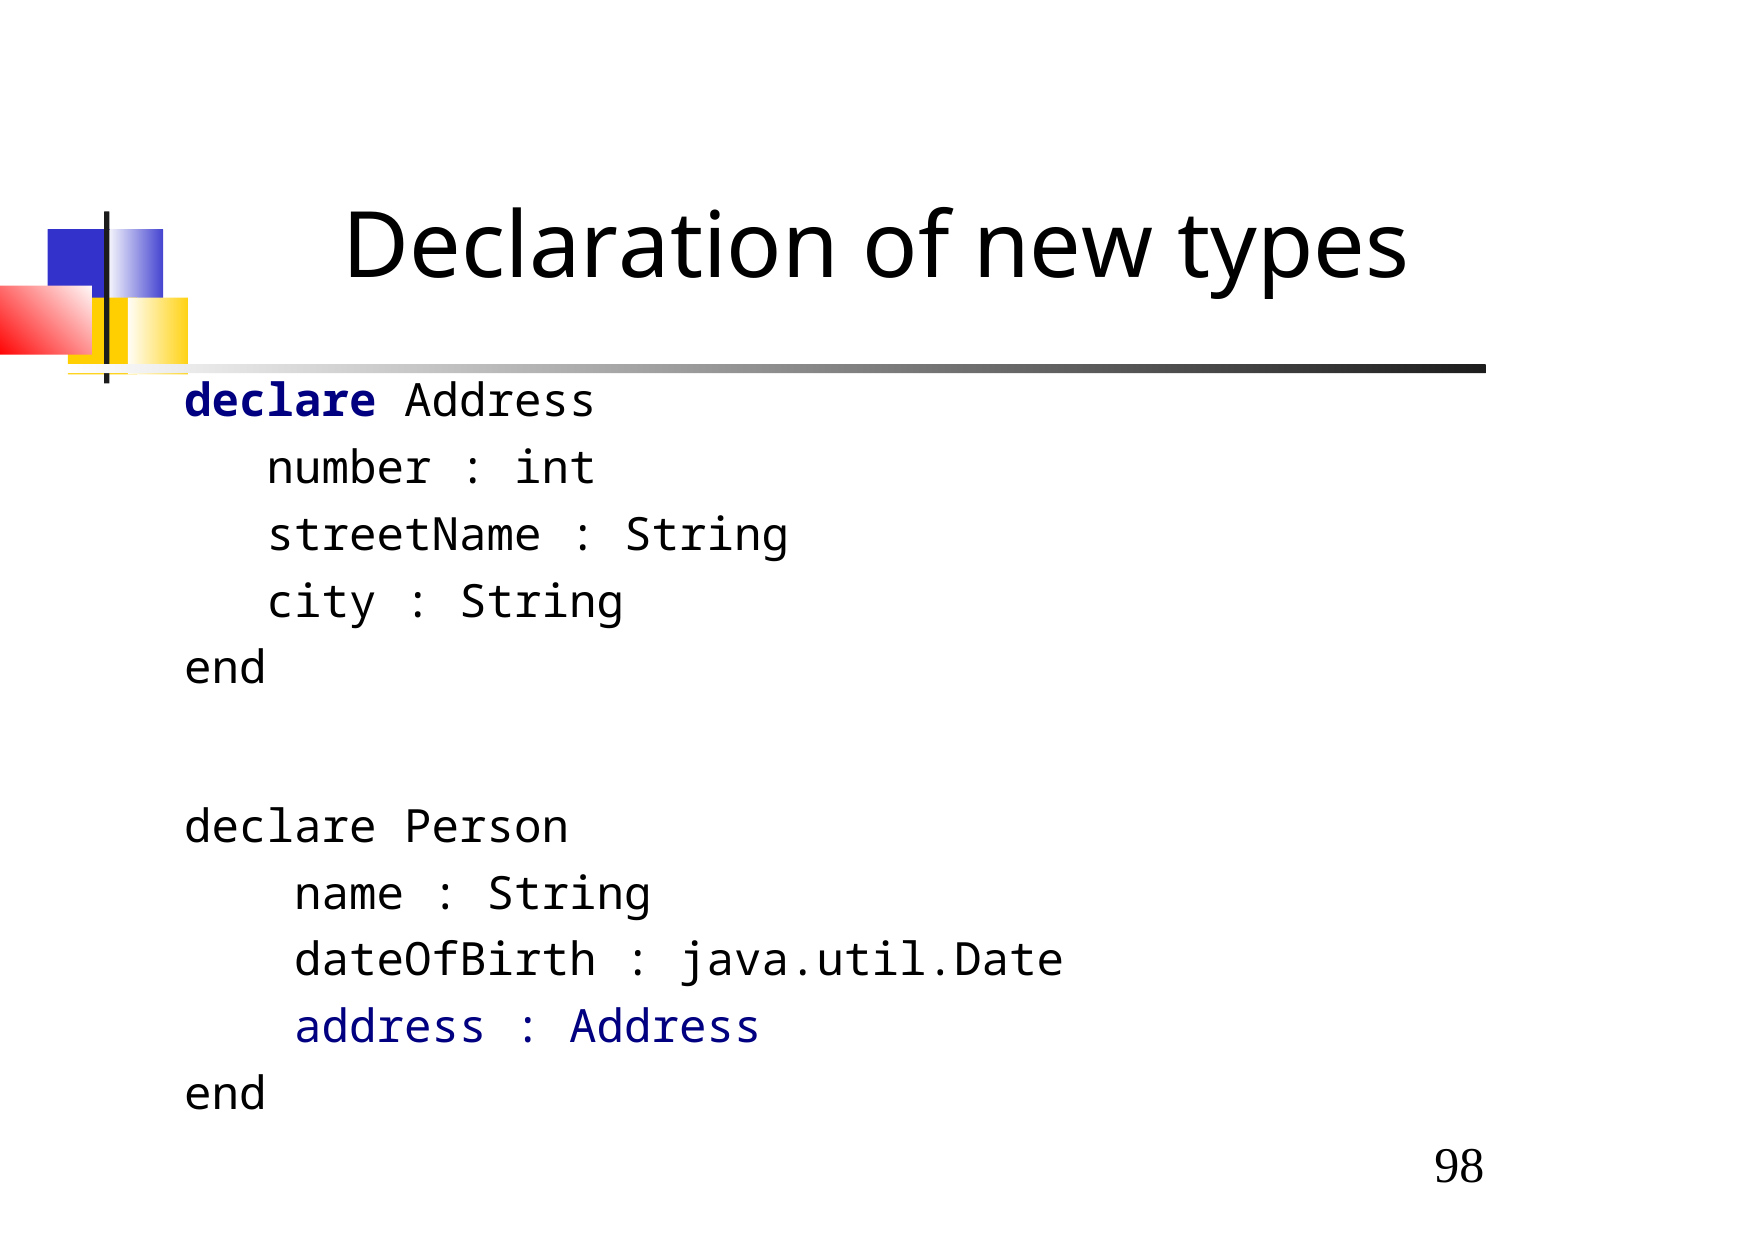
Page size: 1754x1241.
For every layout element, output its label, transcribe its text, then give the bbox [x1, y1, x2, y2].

list declare Address number : int streetName : String city : String end declare Person name : String dateOfBirth : java.util.Date address : Address end [179, 371, 1574, 1211]
title Declaration of new types [179, 137, 1574, 354]
